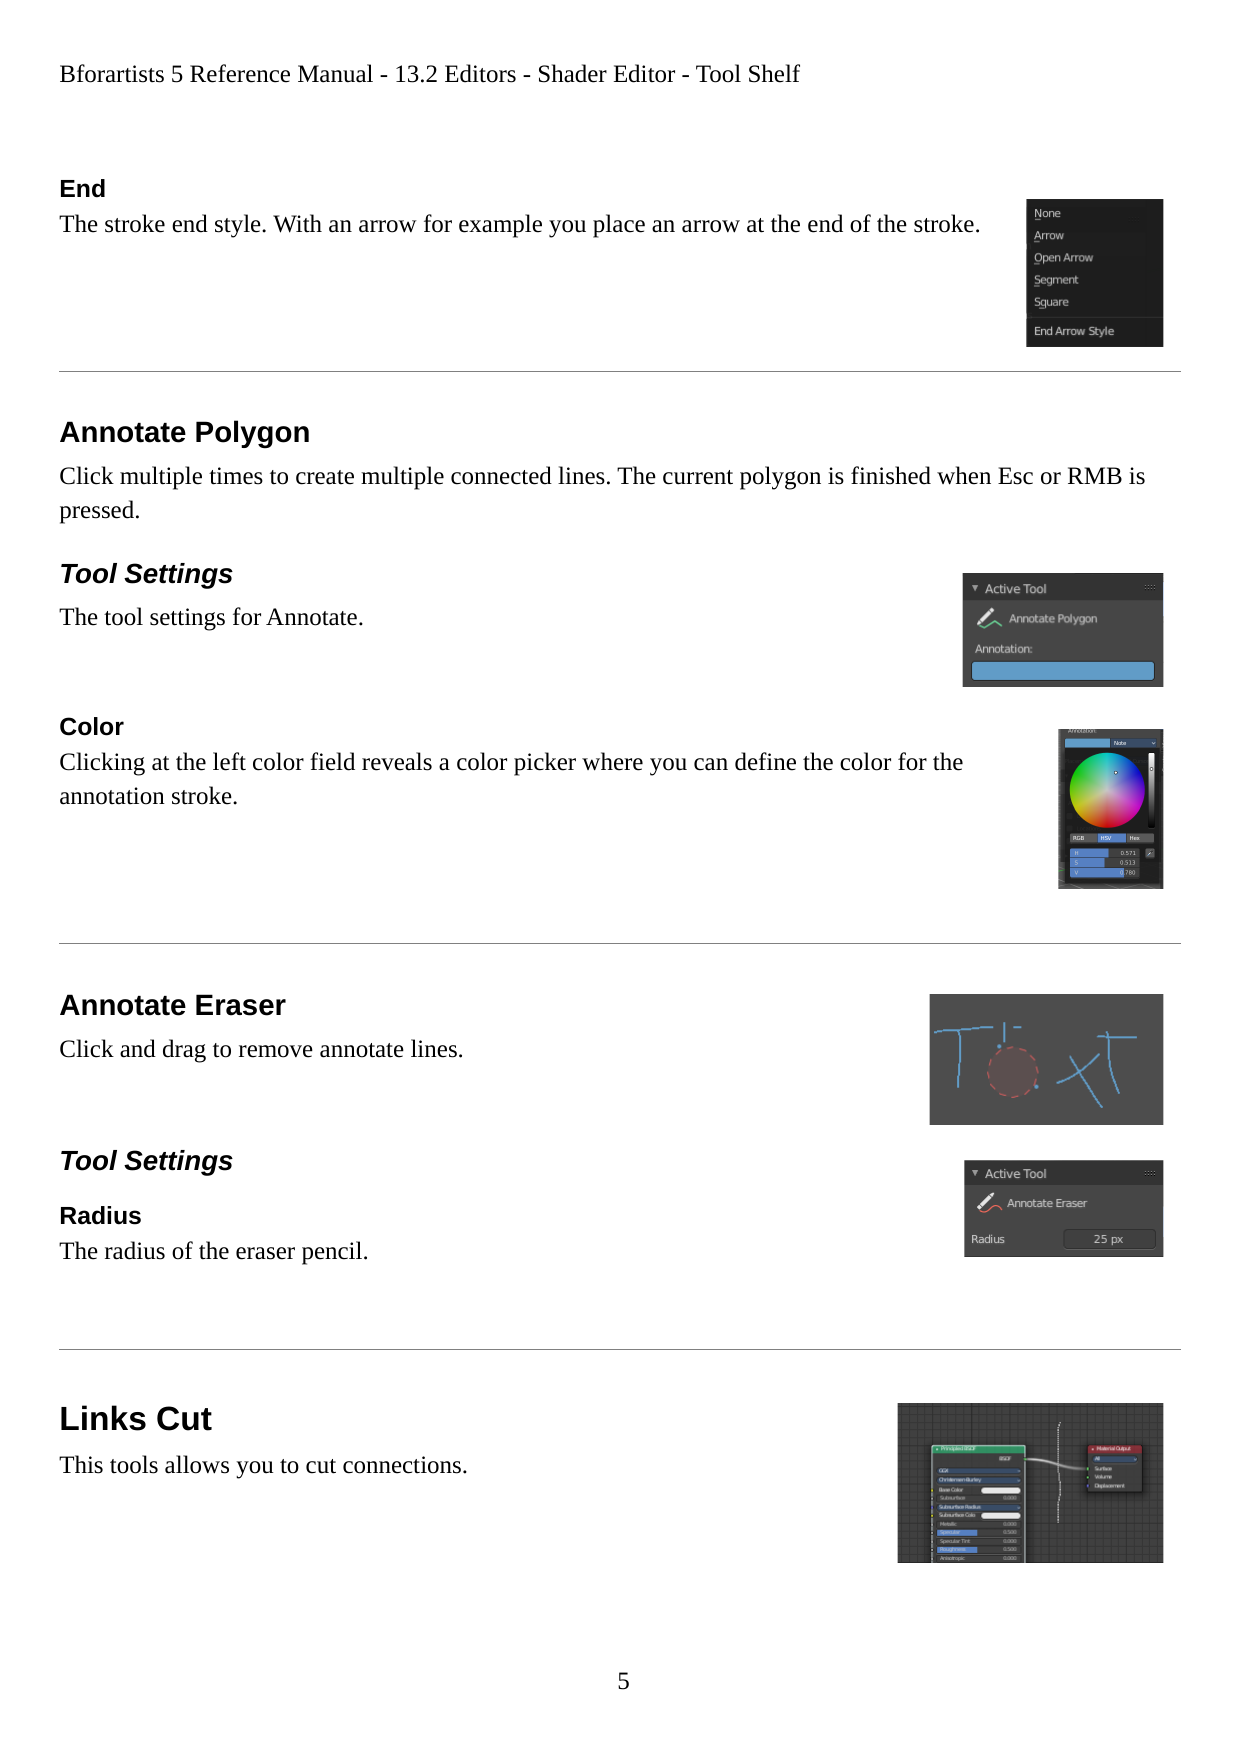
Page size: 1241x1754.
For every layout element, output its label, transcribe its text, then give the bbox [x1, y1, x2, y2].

picture [1026, 199, 1164, 347]
subtitle Tool Settings [59, 557, 1181, 589]
subtitle [1164, 1201, 1181, 1230]
subtitle Links Cut [59, 1399, 1181, 1438]
text Clicking at the left color field reveals a color picker where you can define the color for the annotation stroke. [59, 747, 1058, 810]
text The stroke end style. With an arrow for example you place an arrow at the end of the stroke. [59, 209, 1026, 238]
text The radius of the eraser pencil. [59, 1236, 1181, 1265]
picture [1058, 729, 1164, 889]
subtitle Radius [59, 1201, 964, 1230]
subtitle Color [59, 712, 1181, 741]
subtitle Tool Settings [59, 1144, 1181, 1176]
picture [962, 573, 1164, 687]
text The tool settings for Annotate. [59, 602, 962, 630]
picture [929, 994, 1164, 1125]
text Click and drag to remove annotate lines. [59, 1034, 929, 1062]
subtitle Annotate Eraser [59, 987, 1181, 1021]
picture [964, 1160, 1164, 1257]
text This tools allows you to cut connections. [59, 1450, 897, 1479]
picture [897, 1403, 1164, 1563]
text Click multiple times to create multiple connected lines. The current polygon is finished when Esc or RMB is pressed. [59, 461, 1181, 524]
subtitle Annotate Polygon [59, 415, 1181, 449]
subtitle End [59, 174, 1181, 203]
